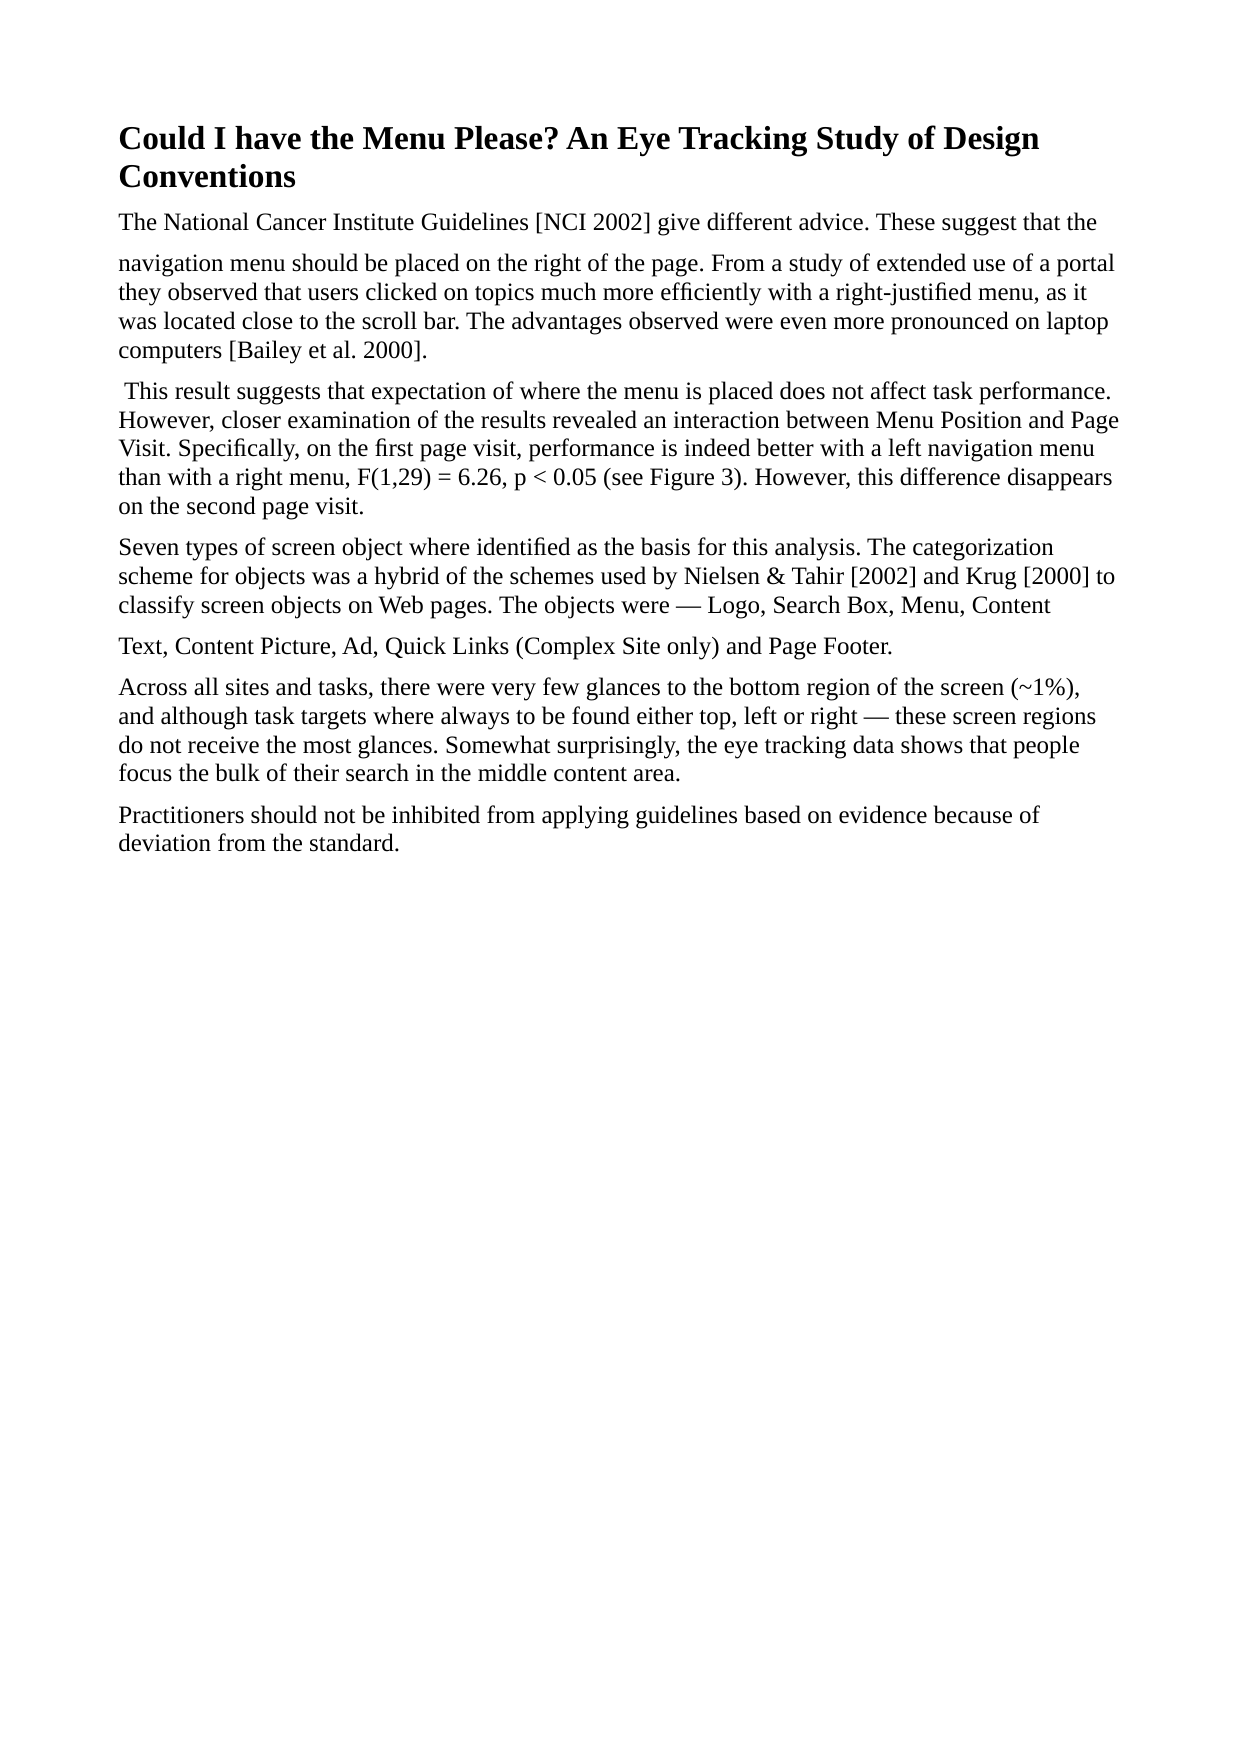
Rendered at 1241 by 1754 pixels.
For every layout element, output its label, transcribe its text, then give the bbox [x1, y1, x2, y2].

text Practitioners should not be inhibited from applying guidelines based on evidence because of deviation from the standard. [118, 800, 1122, 857]
text The National Cancer Institute Guidelines [NCI 2002] give different advice. These suggest that the [118, 207, 1122, 236]
text Seven types of screen object where identiﬁed as the basis for this analysis. The categorization scheme for objects was a hybrid of the schemes used by Nielsen & Tahir [2002] and Krug [2000] to classify screen objects on Web pages. The objects were — Logo, Search Box, Menu, Content [118, 532, 1122, 618]
text navigation menu should be placed on the right of the page. From a study of extended use of a portal they observed that users clicked on topics much more efﬁciently with a right-justiﬁed menu, as it was located close to the scroll bar. The advantages observed were even more pronounced on laptop computers [Bailey et al. 2000]. [118, 248, 1122, 363]
text Across all sites and tasks, there were very few glances to the bottom region of the screen (~1%), and although task targets where always to be found either top, left or right — these screen regions do not receive the most glances. Somewhat surprisingly, the eye tracking data shows that people focus the bulk of their search in the middle content area. [118, 672, 1122, 787]
text This result suggests that expectation of where the menu is placed does not affect task performance. However, closer examination of the results revealed an interaction between Menu Position and Page Visit. Speciﬁcally, on the ﬁrst page visit, performance is indeed better with a left navigation menu than with a right menu, F(1,29) = 6.26, p < 0.05 (see Figure 3). However, this difference disappears on the second page visit. [118, 376, 1122, 520]
subtitle Could I have the Menu Please? An Eye Tracking Study of Design Conventions [118, 118, 1122, 195]
text Text, Content Picture, Ad, Quick Links (Complex Site only) and Page Footer. [118, 631, 1122, 660]
